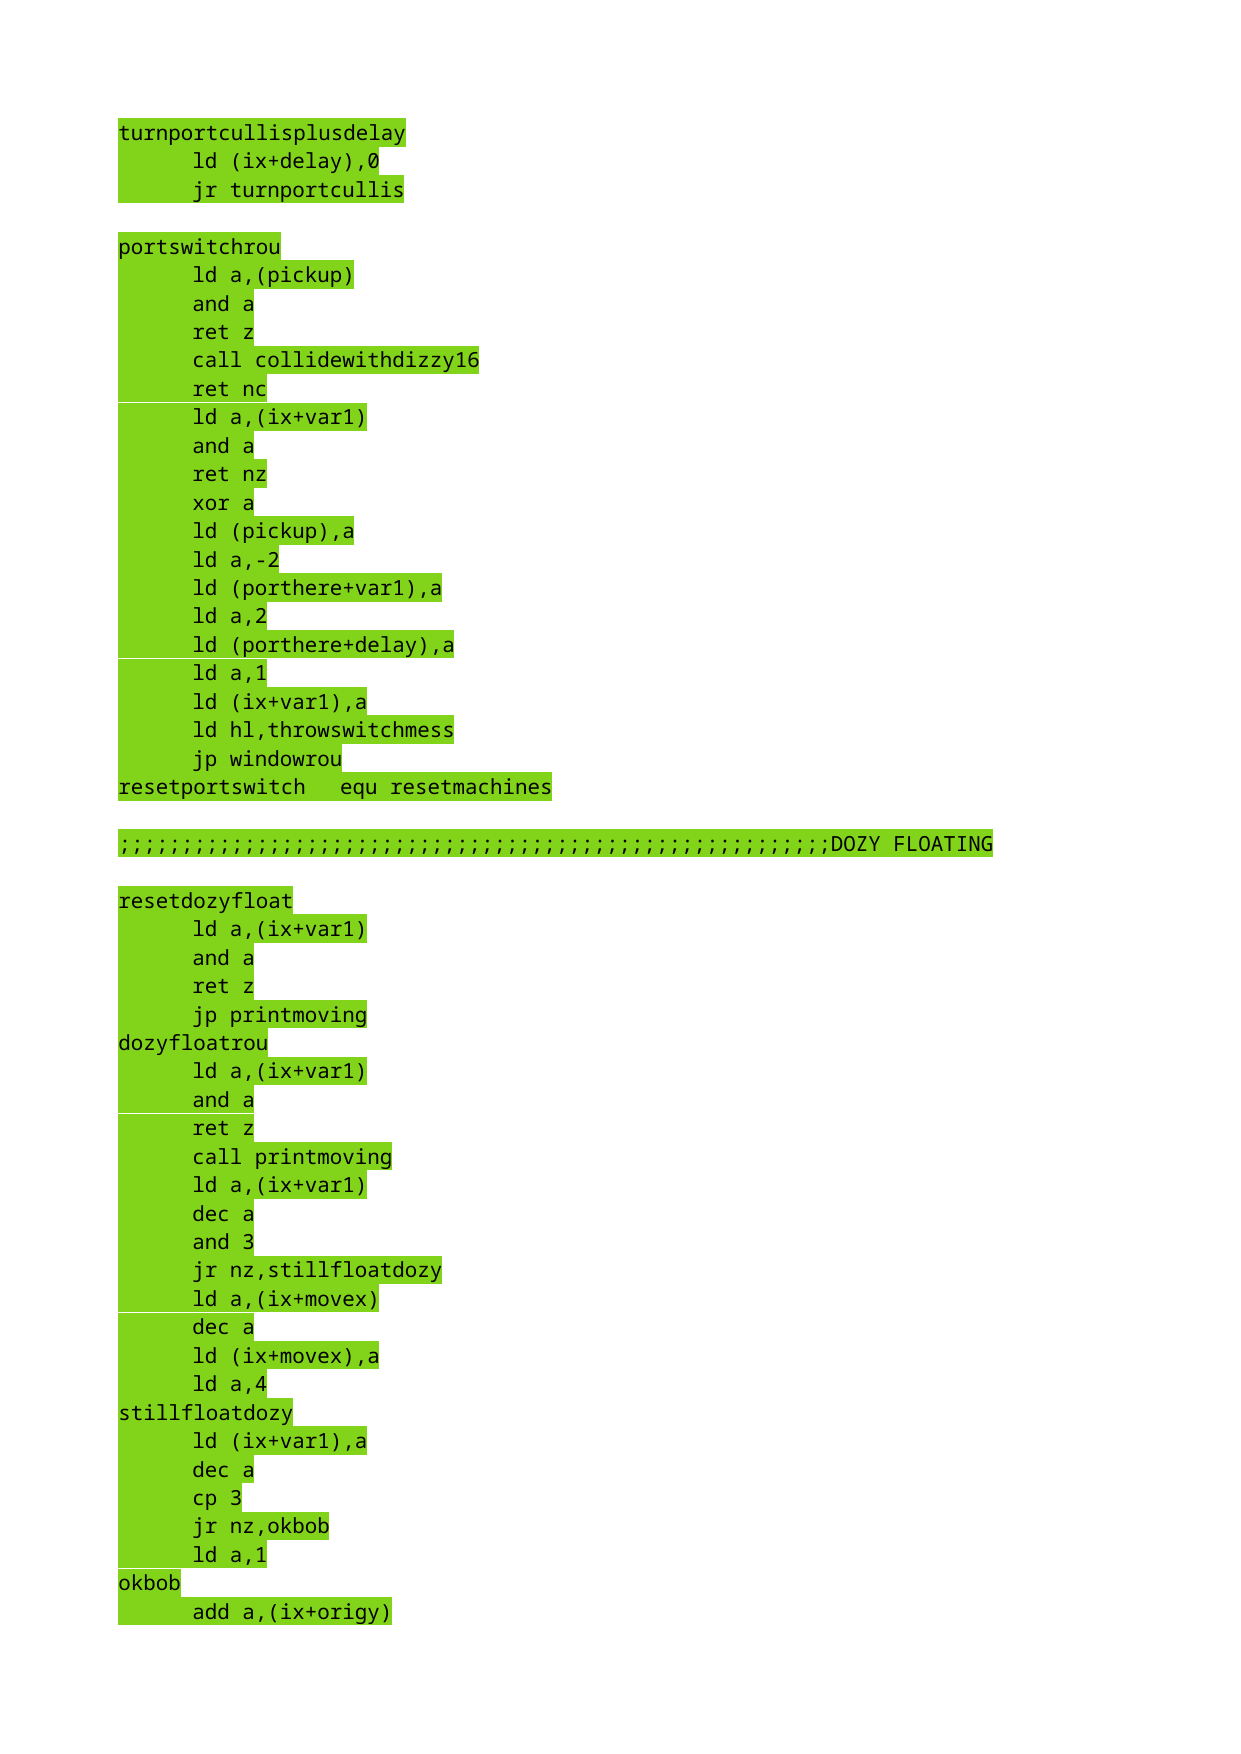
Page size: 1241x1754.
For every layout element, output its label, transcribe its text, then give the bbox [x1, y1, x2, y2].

text and a [118, 431, 1122, 459]
text ld hl,throwswitchmess [118, 715, 1122, 744]
text ld a,(ix+var1) [118, 402, 1122, 431]
text ld (pickup),a [118, 516, 1122, 545]
text ld (porthere+delay),a [118, 630, 1122, 658]
text stillfloatdozy [118, 1398, 1122, 1426]
text ld (ix+var1),a [118, 1426, 1122, 1455]
text dozyfloatrou [118, 1028, 1122, 1057]
text ld a,(ix+var1) [118, 1170, 1122, 1199]
text and a [118, 289, 1122, 317]
text ld a,(ix+var1) [118, 1057, 1122, 1085]
text portswitchrou [118, 232, 1122, 260]
text jr turnportcullis [118, 175, 1122, 203]
text turnportcullisplusdelay [118, 118, 1122, 147]
text add a,(ix+origy) [118, 1597, 1122, 1625]
text ld a,(ix+var1) [118, 914, 1122, 943]
text and a [118, 943, 1122, 971]
text and 3 [118, 1227, 1122, 1256]
text ret z [118, 1113, 1122, 1142]
text ld (ix+var1),a [118, 687, 1122, 715]
text jp printmoving [118, 1000, 1122, 1028]
text resetportswitch equ resetmachines [118, 772, 1122, 801]
text jp windowrou [118, 744, 1122, 772]
text ret z [118, 971, 1122, 1000]
text ld a,2 [118, 602, 1122, 630]
text call printmoving [118, 1142, 1122, 1170]
text ld a,4 [118, 1369, 1122, 1398]
text dec a [118, 1312, 1122, 1341]
text ret nc [118, 374, 1122, 402]
text xor a [118, 488, 1122, 516]
text okbob [118, 1568, 1122, 1597]
text jr nz,okbob [118, 1512, 1122, 1540]
text ld a,1 [118, 1540, 1122, 1568]
text and a [118, 1085, 1122, 1113]
text ld (ix+delay),0 [118, 147, 1122, 175]
text ;;;;;;;;;;;;;;;;;;;;;;;;;;;;;;;;;;;;;;;;;;;;;;;;;;;;;;;;;DOZY FLOATING [118, 829, 1122, 857]
text dec a [118, 1199, 1122, 1227]
text ld a,(pickup) [118, 260, 1122, 289]
text ld a,1 [118, 658, 1122, 687]
text ld a,(ix+movex) [118, 1284, 1122, 1312]
text jr nz,stillfloatdozy [118, 1256, 1122, 1284]
text call collidewithdizzy16 [118, 346, 1122, 374]
text ld (porthere+var1),a [118, 573, 1122, 602]
text ld (ix+movex),a [118, 1341, 1122, 1369]
text ld a,-2 [118, 545, 1122, 573]
text dec a [118, 1455, 1122, 1483]
text cp 3 [118, 1483, 1122, 1512]
text resetdozyfloat [118, 886, 1122, 914]
text ret nz [118, 459, 1122, 488]
text ret z [118, 317, 1122, 346]
